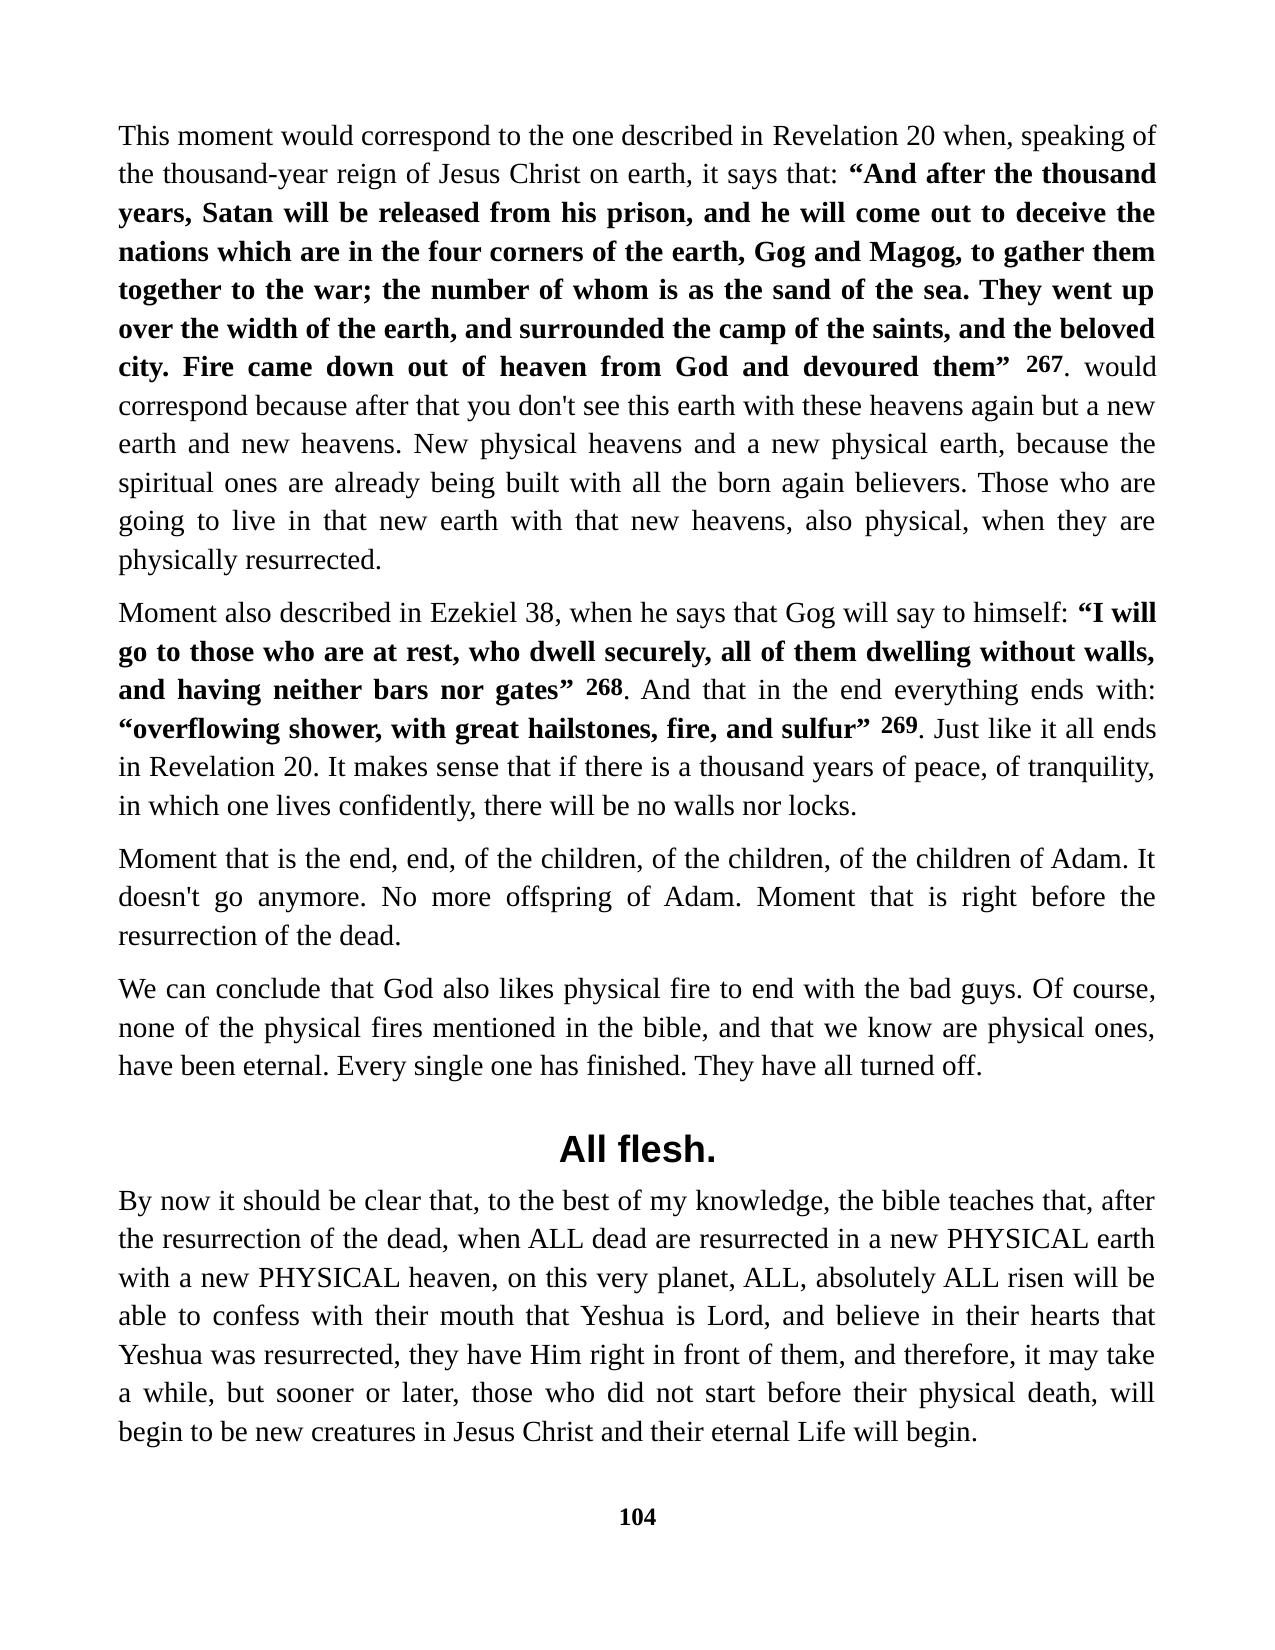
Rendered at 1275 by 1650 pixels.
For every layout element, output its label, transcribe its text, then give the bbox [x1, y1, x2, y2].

text Moment that is the end, end, of the children, of the children, of the children of Adam. It doesn't go anymore. No more offspring of Adam. Moment that is right before the resurrection of the dead. [118, 841, 1157, 952]
text This moment would correspond to the one described in Revelation 20 when, speaking of the thousand-year reign of Jesus Christ on earth, it says that: “And after the thousand years, Satan will be released from his prison, and he will come out to deceive the nations which are in the four corners of the earth, Gog and Magog, to gather them together to the war; the number of whom is as the sand of the sea. They went up over the width of the earth, and surrounded the camp of the saints, and the beloved city. Fire came down out of heaven from God and devoured them” . would correspond because after that you don't see this earth with these heavens again but a new earth and new heavens. New physical heavens and a new physical earth, because the spiritual ones are already being built with all the born again believers. Those who are going to live in that new earth with that new heavens, also physical, when they are physically resurrected. [118, 118, 1157, 576]
text Moment also described in Ezekiel 38, when he says that Gog will say to himself: “I will go to those who are at rest, who dwell securely, all of them dwelling without walls, and having neither bars nor gates” . And that in the end everything ends with: “overflowing shower, with great hailstones, fire, and sulfur” . Just like it all ends in Revelation 20. It makes sense that if there is a thousand years of peace, of tranquility, in which one lives confidently, there will be no walls nor locks. [118, 595, 1157, 821]
subtitle All flesh. [118, 1126, 1157, 1170]
text By now it should be clear that, to the best of my knowledge, the bible teaches that, after the resurrection of the dead, when ALL dead are resurrected in a new PHYSICAL earth with a new PHYSICAL heaven, on this very planet, ALL, absolutely ALL risen will be able to confess with their mouth that Yeshua is Lord, and believe in their hearts that Yeshua was resurrected, they have Him right in front of them, and therefore, it may take a while, but sooner or later, those who did not start before their physical death, will begin to be new creatures in Jesus Christ and their eternal Life will begin. [118, 1183, 1157, 1447]
text We can conclude that God also likes physical fire to end with the bad guys. Of course, none of the physical fires mentioned in the bible, and that we know are physical ones, have been eternal. Every single one has finished. They have all turned off. [118, 971, 1157, 1082]
